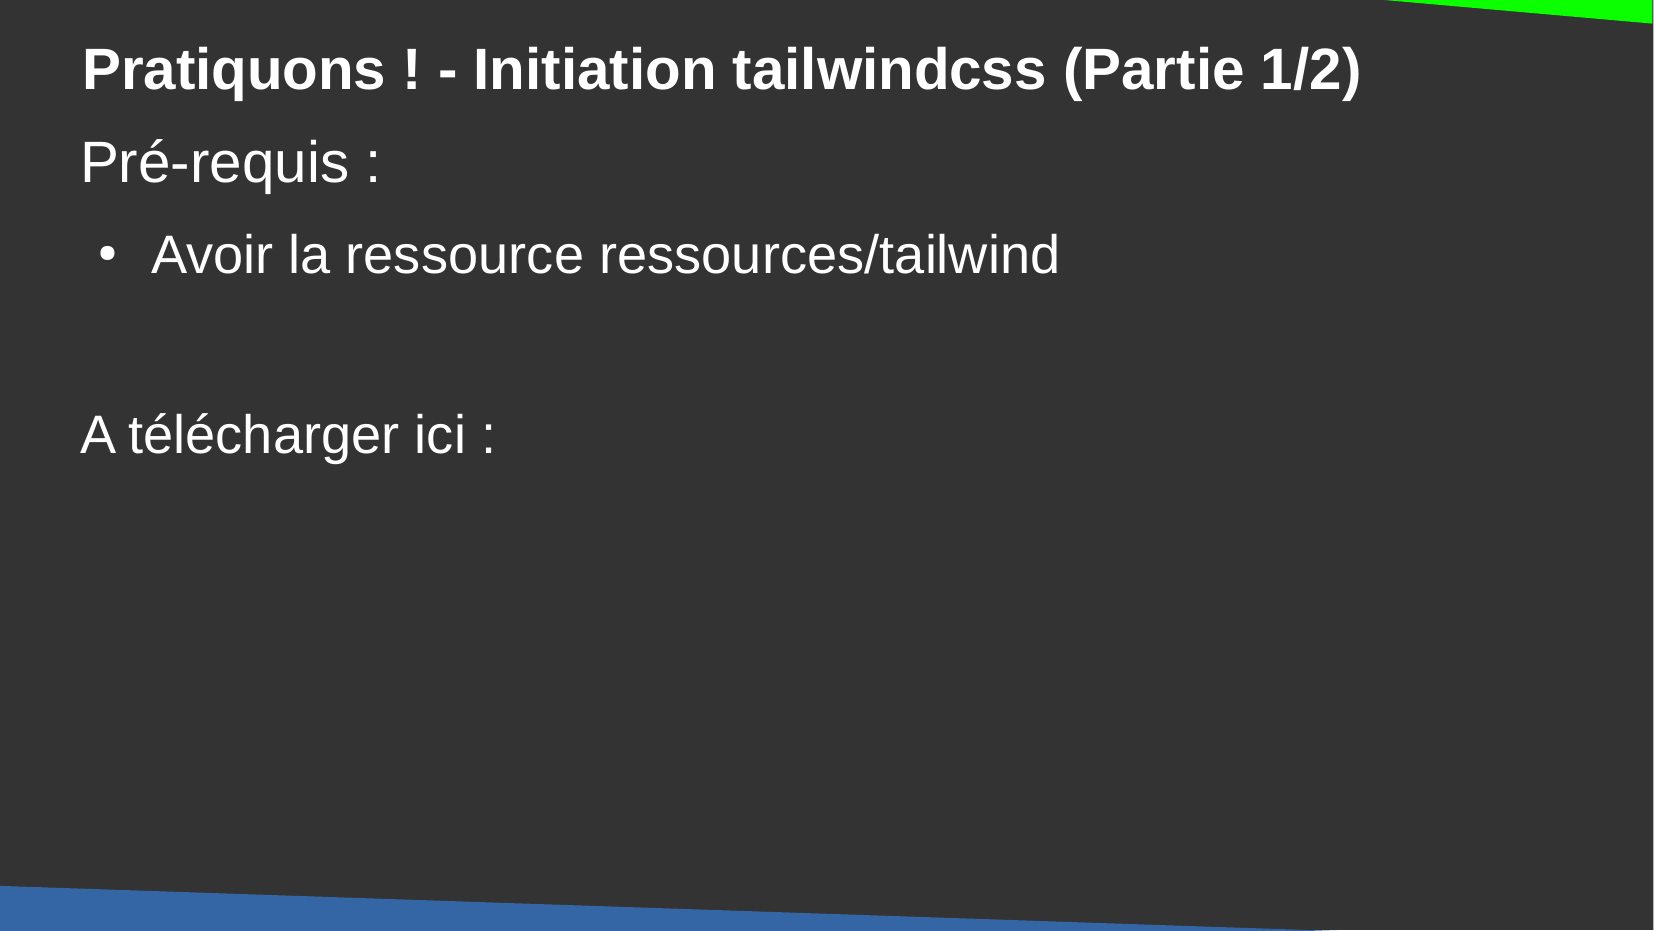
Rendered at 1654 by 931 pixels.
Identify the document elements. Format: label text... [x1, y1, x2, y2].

text_box [0, 885, 1337, 931]
list Pré-requis : Avoir la ressource ressources/tailwind A télécharger ici : [80, 129, 1620, 715]
title Pratiquons ! - Initiation tailwindcss (Partie 1/2) [82, 37, 1571, 114]
text_box [1384, 0, 1653, 24]
